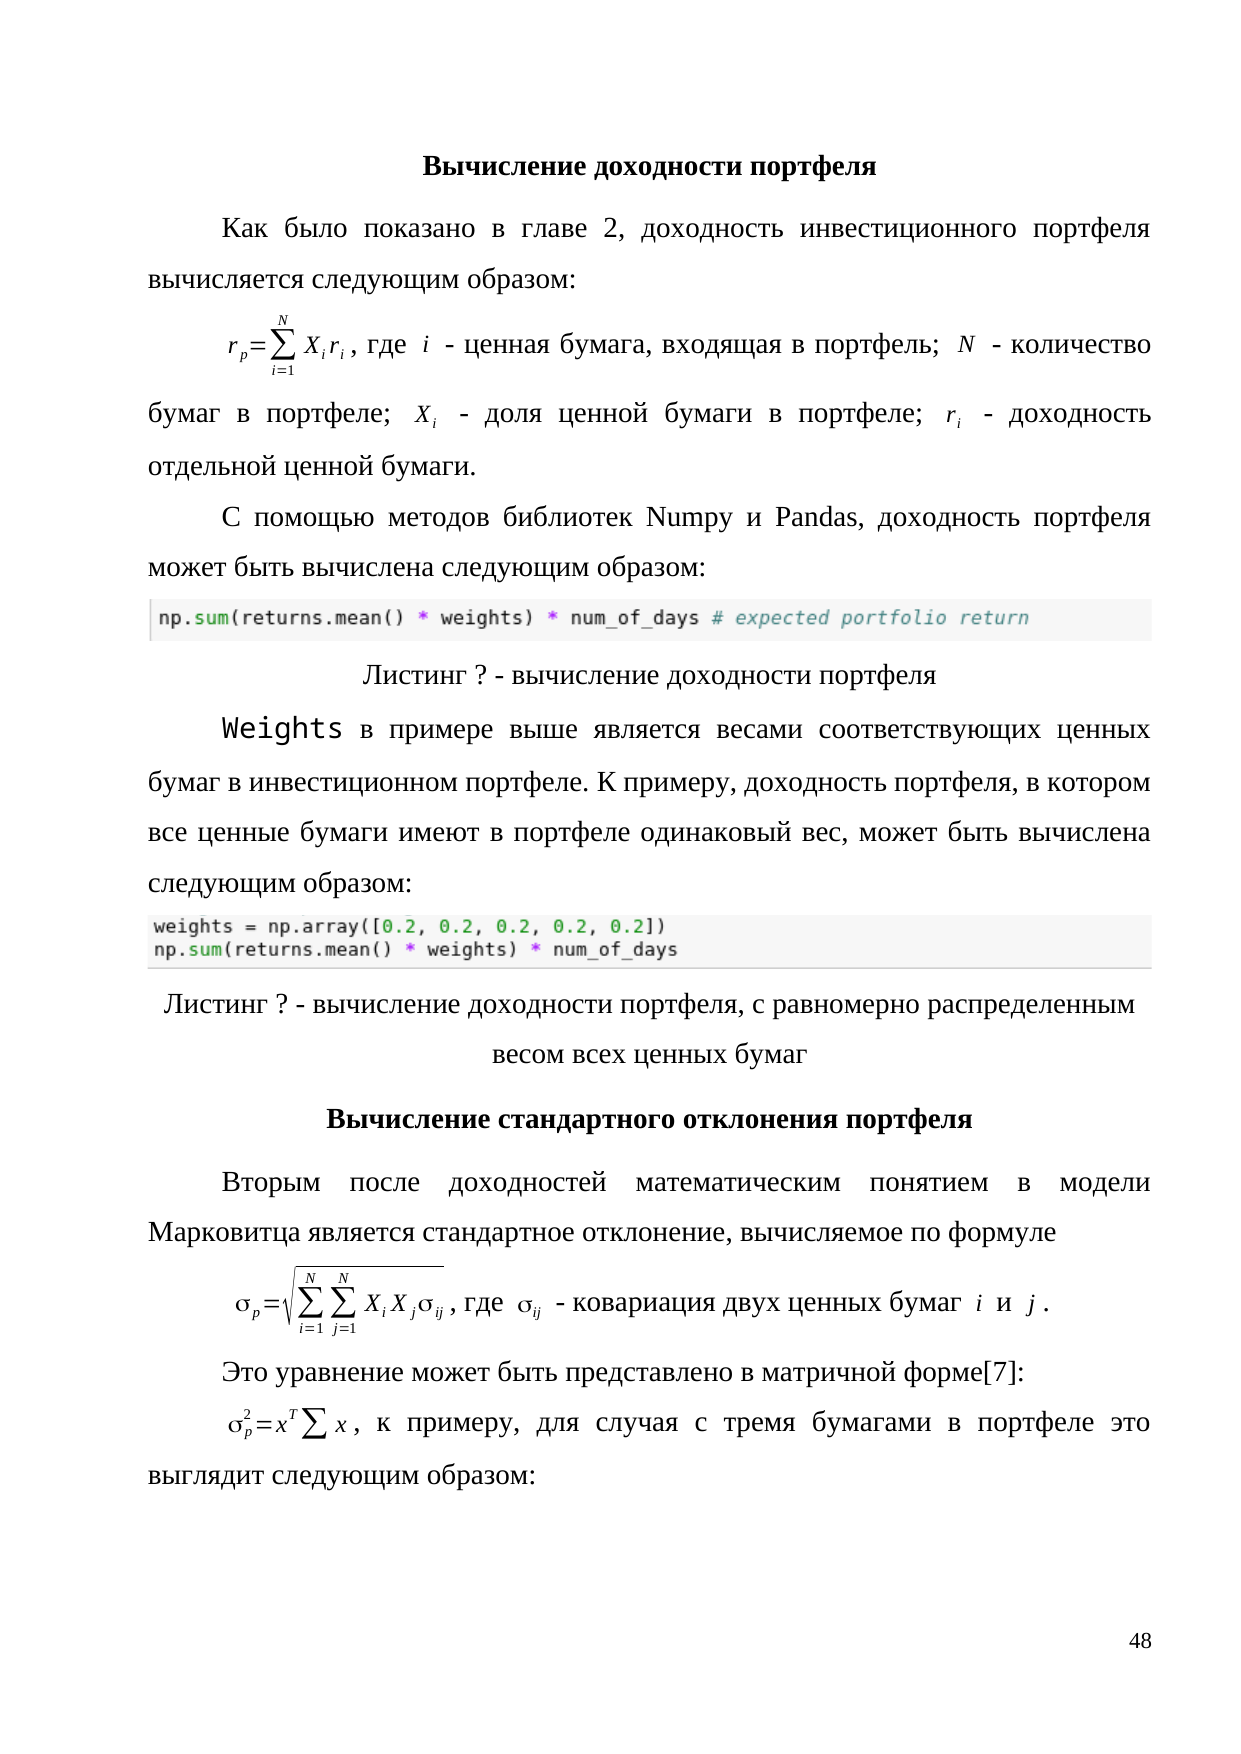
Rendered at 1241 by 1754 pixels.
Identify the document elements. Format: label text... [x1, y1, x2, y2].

text , где - ковариация двух ценных бумаг и . [148, 1264, 1152, 1337]
text Листинг ? - вычисление доходности портфеля [148, 657, 1152, 691]
subtitle Вычисление стандартного отклонения портфеля [148, 1101, 1152, 1134]
picture [147, 599, 1152, 641]
text С помощью методов библиотек Numpy и Pandas, доходность портфеля может быть вычислена следующим образом: [148, 499, 1152, 583]
text , к примеру, для случая с тремя бумагами в портфеле это выглядит следующим образом: [148, 1404, 1152, 1491]
subtitle Вычисление доходности портфеля [148, 148, 1152, 181]
text Вторым после доходностей математическим понятием в модели Марковитца является стандартное отклонение, вычисляемое по формуле [148, 1164, 1152, 1248]
picture [147, 915, 1152, 969]
text Weights в примере выше является весами соответствующих ценных бумаг в инвестиционном портфеле. К примеру, доходность портфеля, в котором все ценные бумаги имеют в портфеле одинаковый вес, может быть вычислена следующим образом: [148, 708, 1152, 898]
text Листинг ? - вычисление доходности портфеля, с равномерно распределенным весом всех ценных бумаг [148, 986, 1152, 1070]
text , где - ценная бумага, входящая в портфель; - количество бумаг в портфеле; - доля ценной бумаги в портфеле; - доходность отдельной ценной бумаги. [148, 311, 1152, 482]
text Как было показано в главе 2, доходность инвестиционного портфеля вычисляется следующим образом: [148, 211, 1152, 294]
text Это уравнение может быть представлено в матричной форме[7]: [148, 1354, 1152, 1387]
